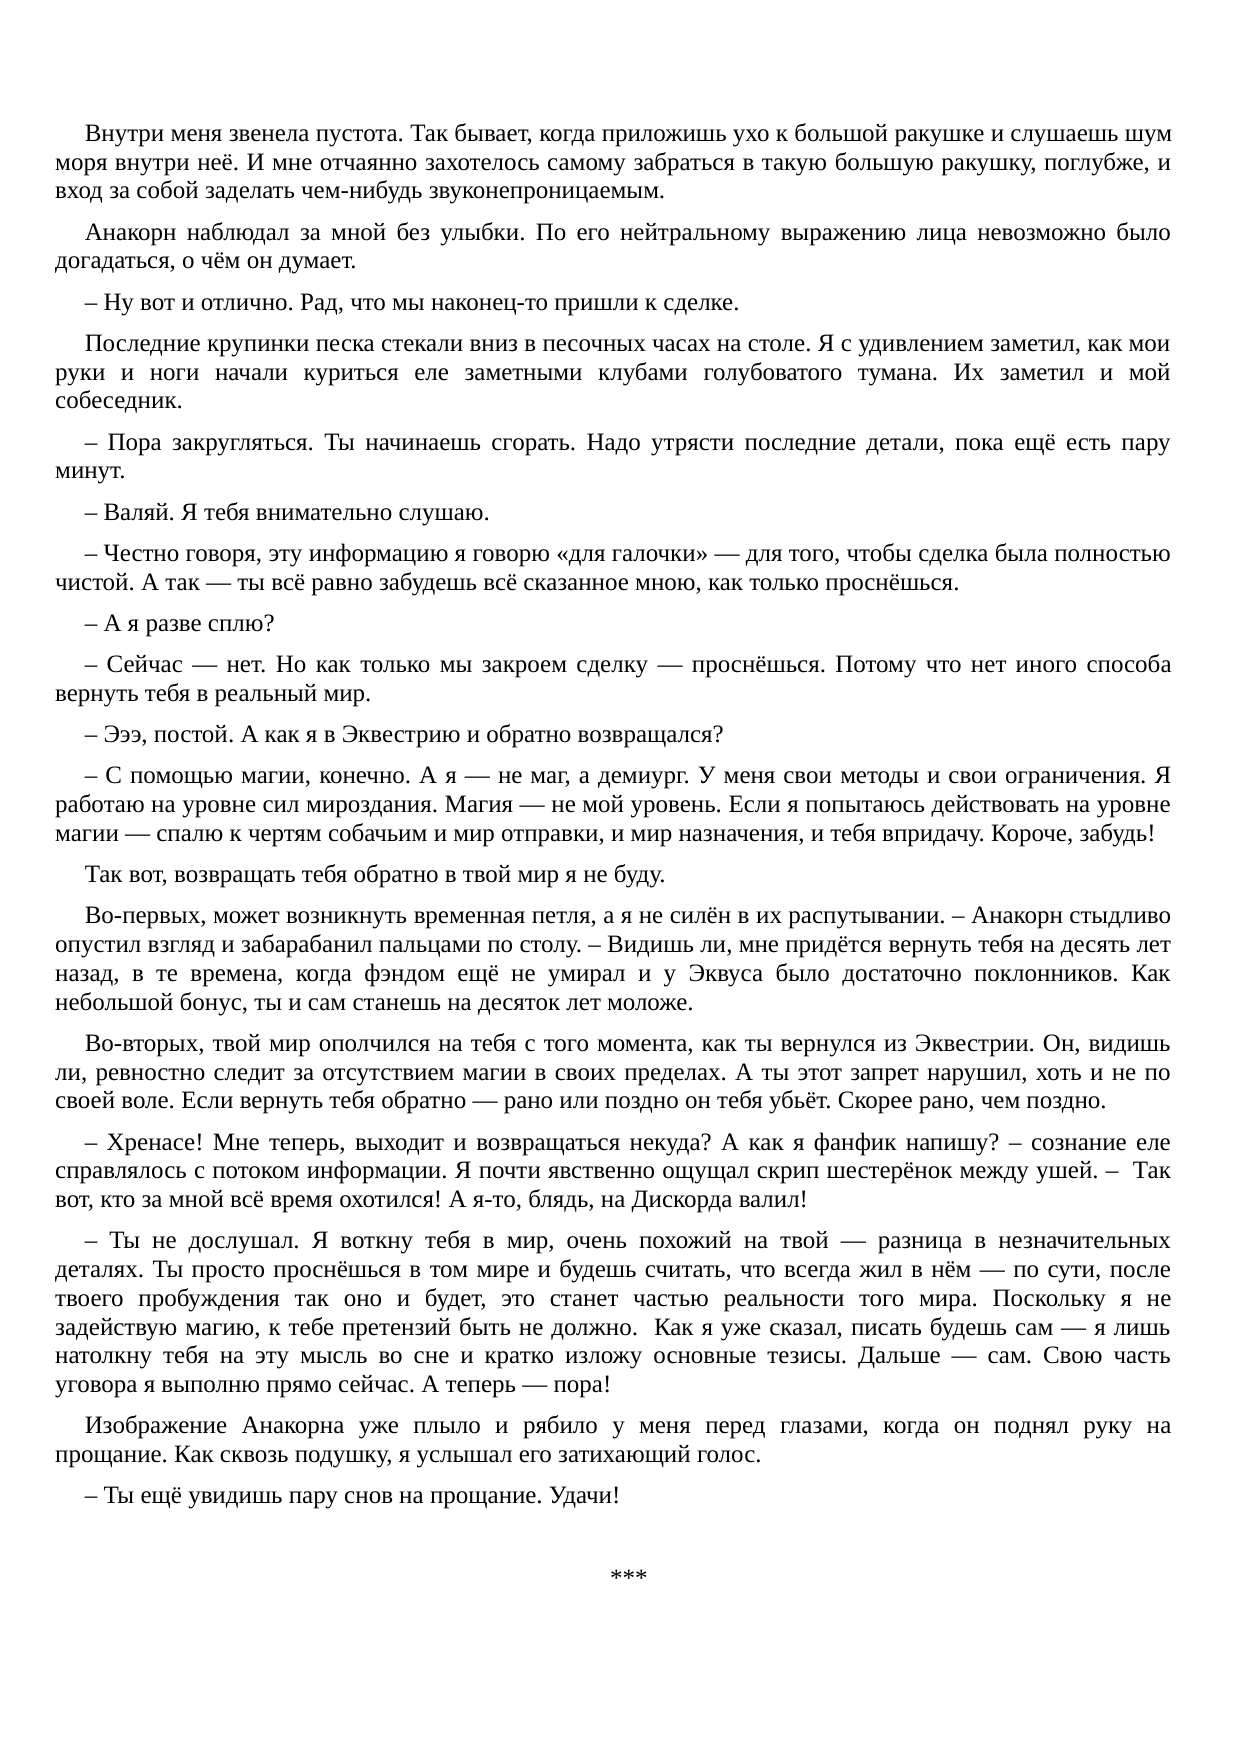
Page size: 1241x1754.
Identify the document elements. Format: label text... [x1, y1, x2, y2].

text – С помощью магии, конечно. А я — не маг, а демиург. У меня свои методы и свои ограничения. Я работаю на уровне сил мироздания. Магия — не мой уровень. Если я попытаюсь действовать на уровне магии — спалю к чертям собачьим и мир отправки, и мир назначения, и тебя впридачу. Короче, забудь! [55, 761, 1172, 847]
text – Честно говоря, эту информацию я говорю «для галочки» — для того, чтобы сделка была полностью чистой. А так — ты всё равно забудешь всё сказанное мною, как только проснёшься. [55, 538, 1172, 596]
text Изображение Анакорна уже плыло и рябило у меня перед глазами, когда он поднял руку на прощание. Как сквозь подушку, я услышал его затихающий голос. [55, 1411, 1172, 1468]
text Последние крупинки песка стекали вниз в песочных часах на столе. Я с удивлением заметил, как мои руки и ноги начали куриться еле заметными клубами голубоватого тумана. Их заметил и мой собеседник. [55, 328, 1172, 414]
text – Валяй. Я тебя внимательно слушаю. [55, 497, 1172, 526]
text – Ну вот и отлично. Рад, что мы наконец-то пришли к сделке. [55, 287, 1172, 316]
text – Сейчас — нет. Но как только мы закроем сделку — проснёшься. Потому что нет иного способа вернуть тебя в реальный мир. [55, 649, 1172, 707]
text – Ты не дослушал. Я воткну тебя в мир, очень похожий на твой — разница в незначительных деталях. Ты просто проснёшься в том мире и будешь считать, что всегда жил в нём — по сути, после твоего пробуждения так оно и будет, это станет частью реальности того мира. Поскольку я не задействую магию, к тебе претензий быть не должно. Как я уже сказал, писать будешь сам — я лишь натолкну тебя на эту мысль во сне и кратко изложу основные тезисы. Дальше — сам. Свою часть уговора я выполню прямо сейчас. А теперь — пора! [55, 1226, 1172, 1398]
text Во-вторых, твой мир ополчился на тебя с того момента, как ты вернулся из Эквестрии. Он, видишь ли, ревностно следит за отсутствием магии в своих пределах. А ты этот запрет нарушил, хоть и не по своей воле. Если вернуть тебя обратно — рано или поздно он тебя убьёт. Скорее рано, чем поздно. [55, 1028, 1172, 1114]
text Во-первых, может возникнуть временная петля, а я не силён в их распутывании. – Анакорн стыдливо опустил взгляд и забарабанил пальцами по столу. – Видишь ли, мне придётся вернуть тебя на десять лет назад, в те времена, когда фэндом ещё не умирал и у Эквуса было достаточно поклонников. Как небольшой бонус, ты и сам станешь на десяток лет моложе. [55, 901, 1172, 1016]
text Анакорн наблюдал за мной без улыбки. По его нейтральному выражению лица невозможно было догадаться, о чём он думает. [55, 217, 1172, 274]
text Внутри меня звенела пустота. Так бывает, когда приложишь ухо к большой ракушке и слушаешь шум моря внутри неё. И мне отчаянно захотелось самому забраться в такую большую ракушку, поглубже, и вход за собой заделать чем-нибудь звуконепроницаемым. [55, 118, 1172, 204]
text – Ты ещё увидишь пару снов на прощание. Удачи! [55, 1481, 1172, 1509]
text *** [55, 1563, 1172, 1592]
text – Хренасе! Мне теперь, выходит и возвращаться некуда? А как я фанфик напишу? – сознание еле справлялось с потоком информации. Я почти явственно ощущал скрип шестерёнок между ушей. – Так вот, кто за мной всё время охотился! А я-то, блядь, на Дискорда валил! [55, 1127, 1172, 1213]
text – Эээ, постой. А как я в Эквестрию и обратно возвращался? [55, 719, 1172, 748]
text – Пора закругляться. Ты начинаешь сгорать. Надо утрясти последние детали, пока ещё есть пару минут. [55, 427, 1172, 484]
text Так вот, возвращать тебя обратно в твой мир я не буду. [55, 859, 1172, 888]
text – А я разве сплю? [55, 608, 1172, 637]
